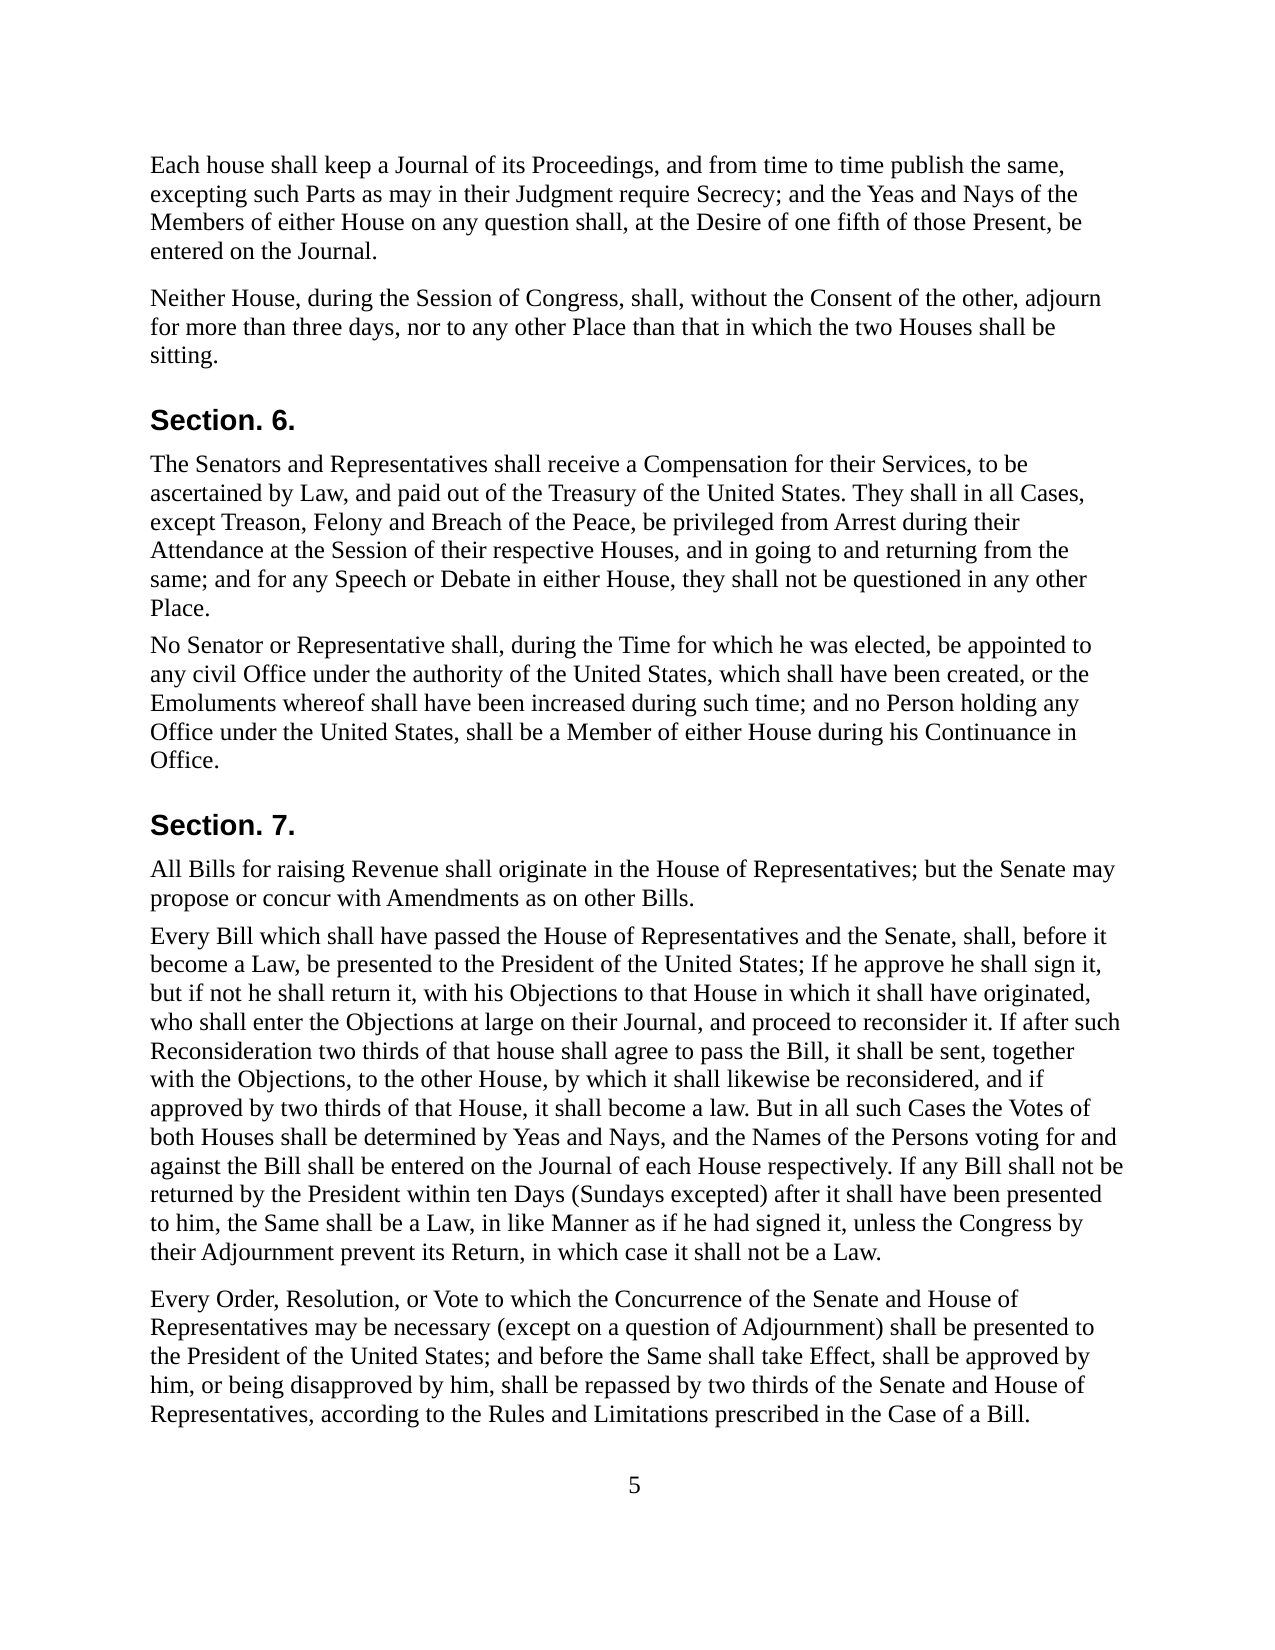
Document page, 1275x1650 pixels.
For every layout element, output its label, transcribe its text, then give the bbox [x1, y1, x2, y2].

text Neither House, during the Session of Congress, shall, without the Consent of the other, adjourn for more than three days, nor to any other Place than that in which the two Houses shall be sitting. [150, 283, 1125, 369]
subtitle Section. 7. [150, 808, 1125, 842]
text No Senator or Representative shall, during the Time for which he was elected, be appointed to any civil Office under the authority of the United States, which shall have been created, or the Emoluments whereof shall have been increased during such time; and no Person holding any Office under the United States, shall be a Member of either House during his Continuance in Office. [150, 631, 1125, 774]
text Each house shall keep a Journal of its Proceedings, and from time to time publish the same, excepting such Parts as may in their Judgment require Secrecy; and the Yeas and Nays of the Members of either House on any question shall, at the Desire of one fifth of those Present, be entered on the Journal. [150, 150, 1125, 265]
subtitle Section. 6. [150, 403, 1125, 437]
text Every Order, Resolution, or Vote to which the Concurrence of the Senate and House of Representatives may be necessary (except on a question of Adjournment) shall be presented to the President of the United States; and before the Same shall take Effect, shall be approved by him, or being disapproved by him, shall be repassed by two thirds of the Senate and House of Representatives, according to the Rules and Limitations prescribed in the Case of a Bill. [150, 1284, 1125, 1427]
text Every Bill which shall have passed the House of Representatives and the Senate, shall, before it become a Law, be presented to the President of the United States; If he approve he shall sign it, but if not he shall return it, with his Objections to that House in which it shall have originated, who shall enter the Objections at large on their Journal, and proceed to reconsider it. If after such Reconsideration two thirds of that house shall agree to pass the Bill, it shall be sent, together with the Objections, to the other House, by which it shall likewise be reconsidered, and if approved by two thirds of that House, it shall become a law. But in all such Cases the Votes of both Houses shall be determined by Yeas and Nays, and the Names of the Persons voting for and against the Bill shall be entered on the Journal of each House respectively. If any Bill shall not be returned by the President within ten Days (Sundays excepted) after it shall have been presented to him, the Same shall be a Law, in like Manner as if he had signed it, unless the Congress by their Adjournment prevent its Return, in which case it shall not be a Law. [150, 921, 1125, 1266]
text All Bills for raising Revenue shall originate in the House of Representatives; but the Senate may propose or concur with Amendments as on other Bills. [150, 854, 1125, 912]
text The Senators and Representatives shall receive a Compensation for their Services, to be ascertained by Law, and paid out of the Treasury of the United States. They shall in all Cases, except Treason, Felony and Breach of the Peace, be privileged from Arrest during their Attendance at the Session of their respective Houses, and in going to and returning from the same; and for any Speech or Debate in either House, they shall not be questioned in any other Place. [150, 449, 1125, 622]
